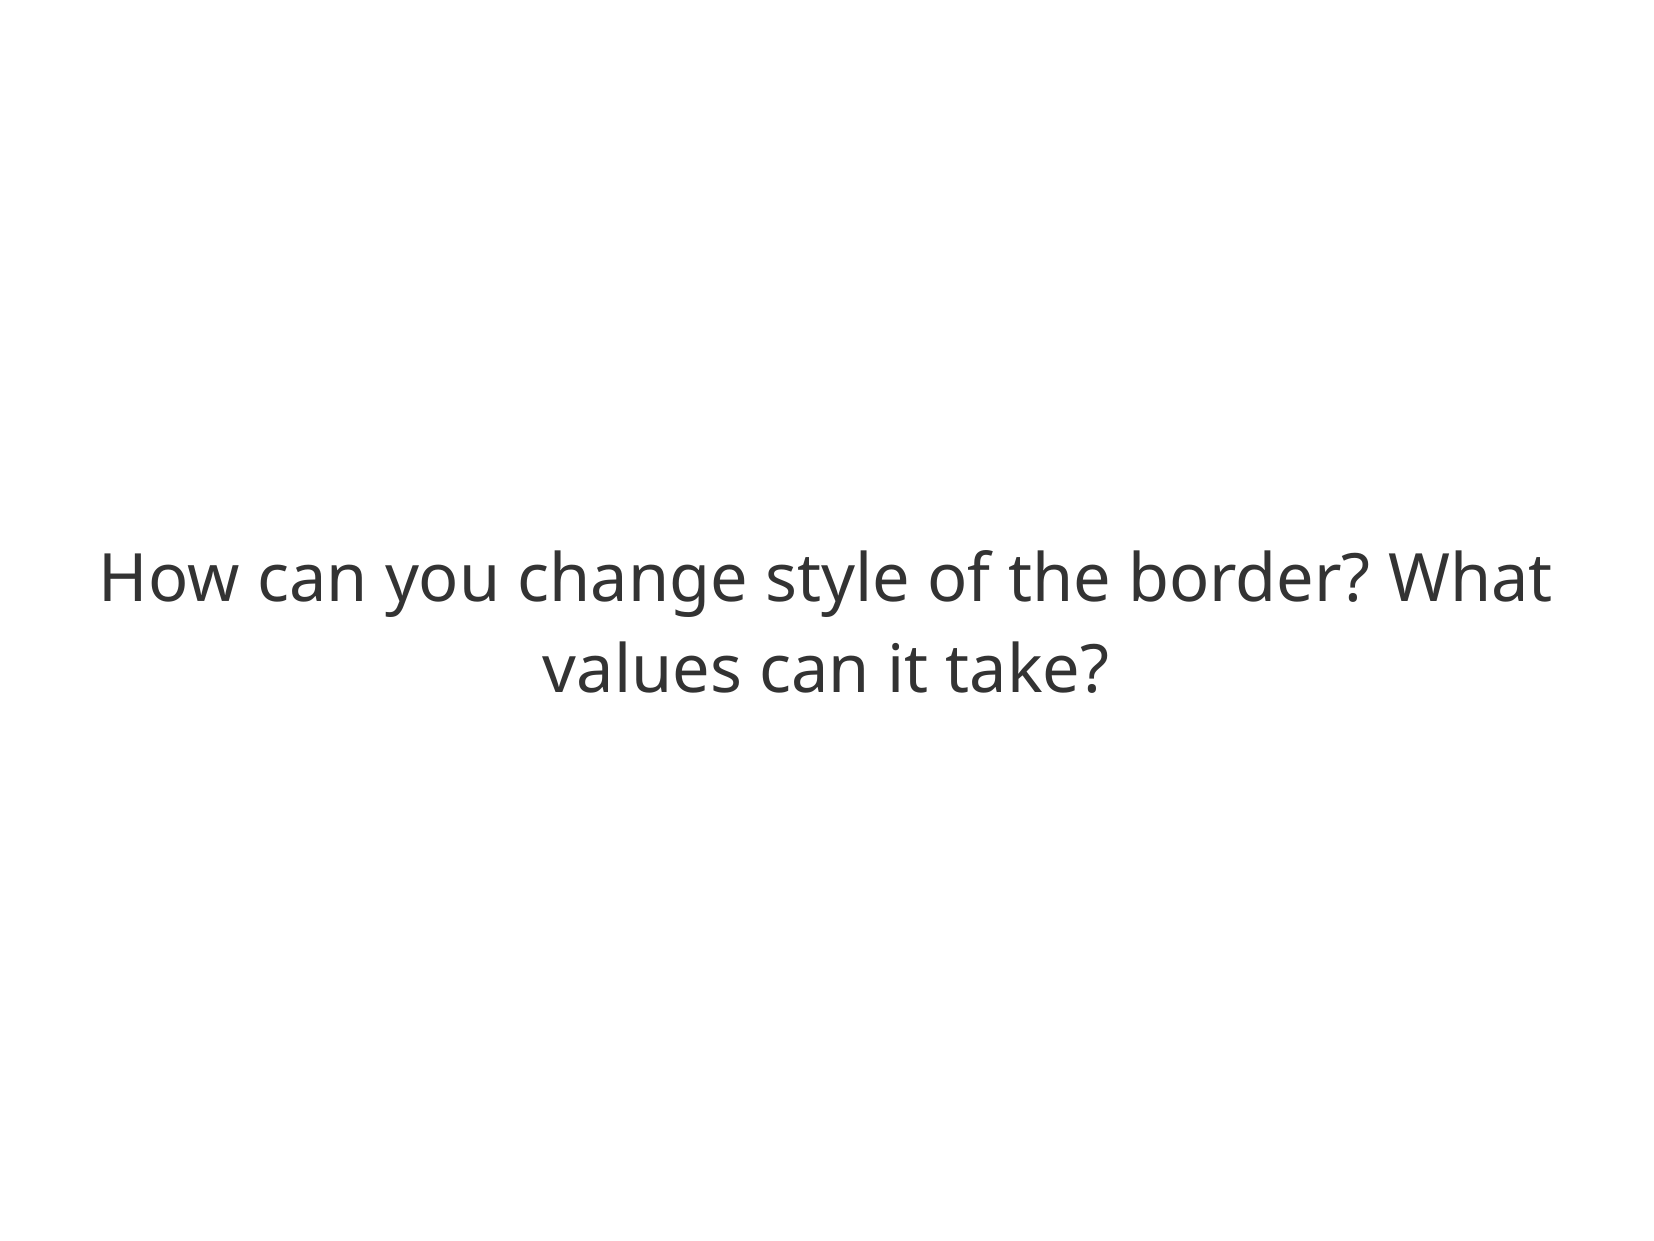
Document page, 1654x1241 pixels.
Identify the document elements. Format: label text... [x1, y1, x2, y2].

subtitle How can you change style of the border? What values can it take? [82, 49, 1571, 1193]
